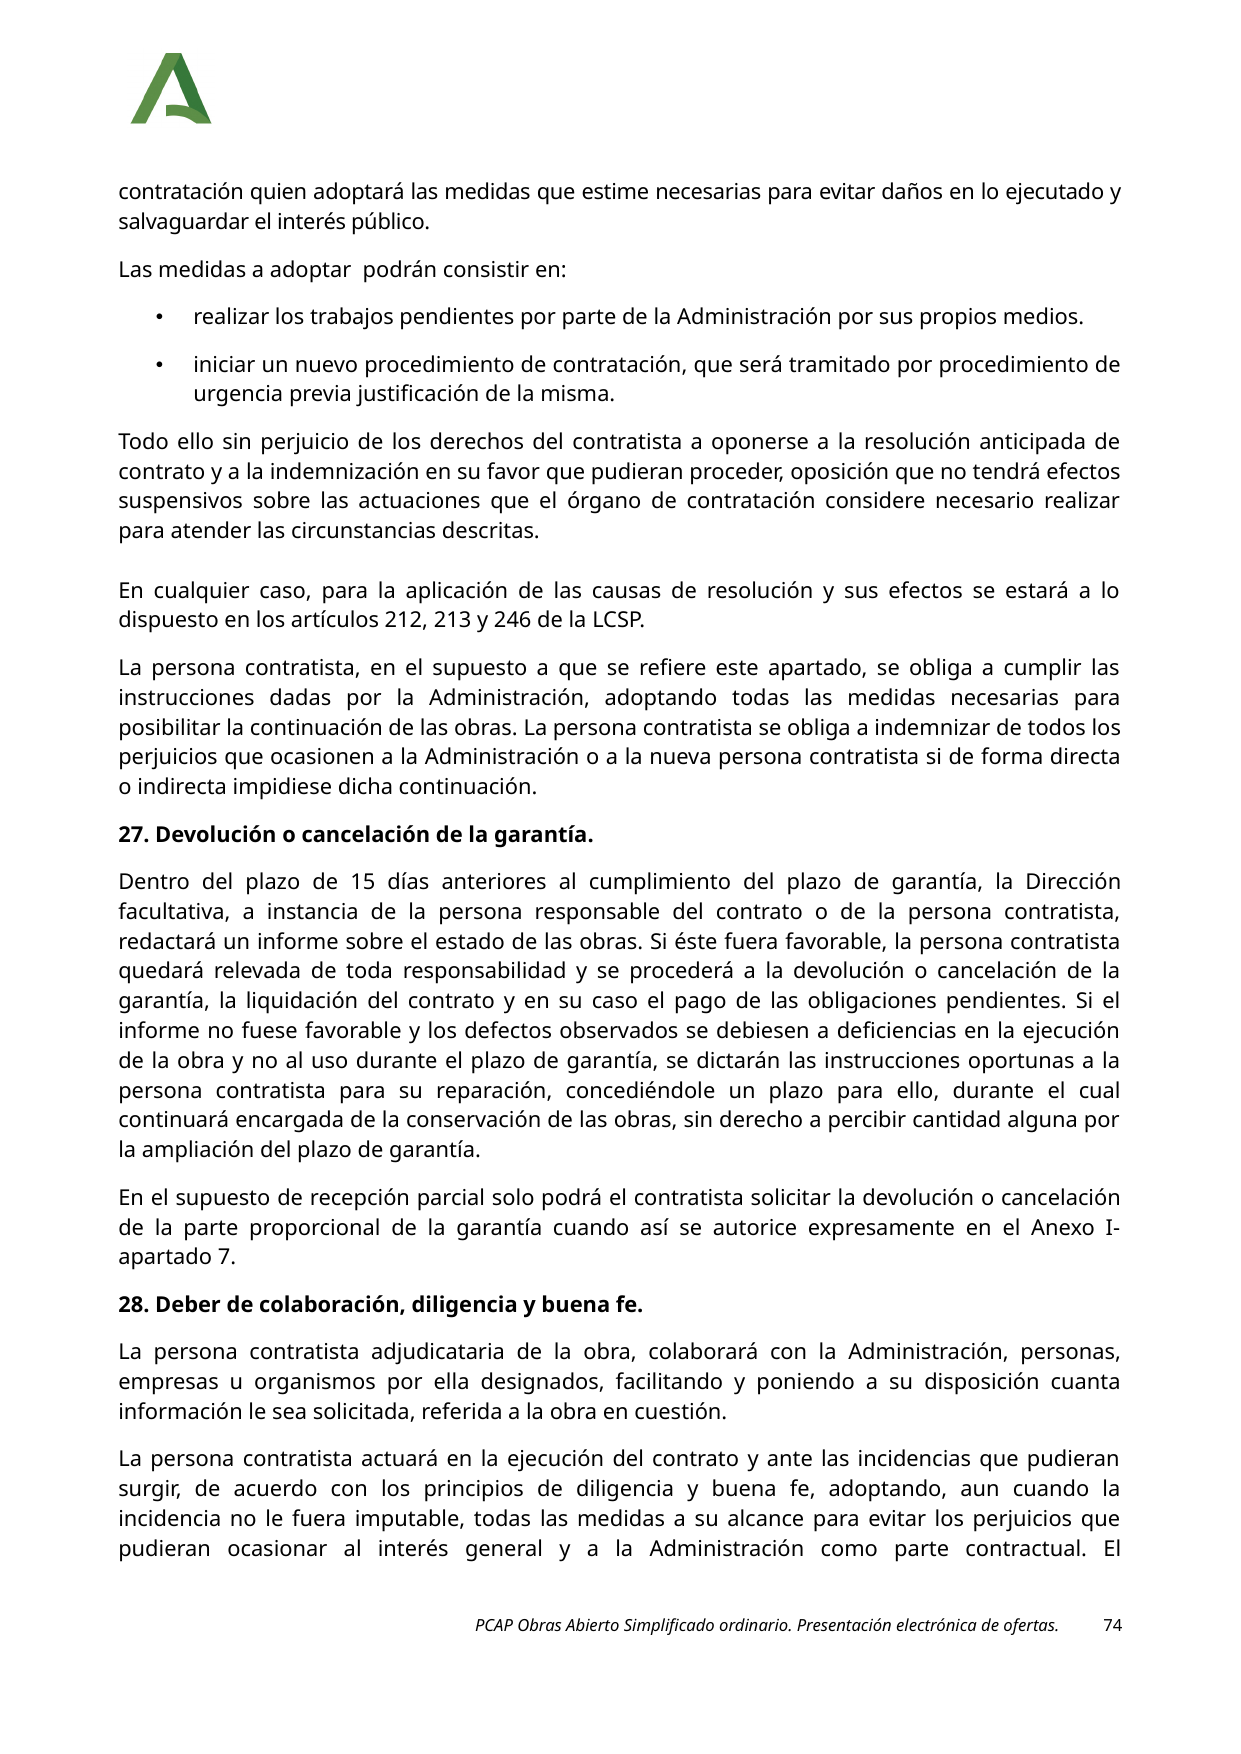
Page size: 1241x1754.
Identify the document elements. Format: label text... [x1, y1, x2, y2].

list realizar los trabajos pendientes por parte de la Administración por sus propios medios. [156, 301, 1122, 331]
list Todo ello sin perjuicio de los derechos del contratista a oponerse a la resolución anticipada de contrato y a la indemnización en su favor que pudieran proceder, oposición que no tendrá efectos suspensivos sobre las actuaciones que el órgano de contratación considere necesario realizar para atender las circunstancias descritas. [118, 426, 1122, 545]
text En el supuesto de recepción parcial solo podrá el contratista solicitar la devolución o cancelación de la parte proporcional de la garantía cuando así se autorice expresamente en el Anexo I-apartado 7. [118, 1182, 1122, 1271]
text contratación quien adoptará las medidas que estime necesarias para evitar daños en lo ejecutado y salvaguardar el interés público. [118, 176, 1122, 236]
text Dentro del plazo de 15 días anteriores al cumplimiento del plazo de garantía, la Dirección facultativa, a instancia de la persona responsable del contrato o de la persona contratista, redactará un informe sobre el estado de las obras. Si éste fuera favorable, la persona contratista quedará relevada de toda responsabilidad y se procederá a la devolución o cancelación de la garantía, la liquidación del contrato y en su caso el pago de las obligaciones pendientes. Si el informe no fuese favorable y los defectos observados se debiesen a deficiencias en la ejecución de la obra y no al uso durante el plazo de garantía, se dictarán las instrucciones oportunas a la persona contratista para su reparación, concediéndole un plazo para ello, durante el cual continuará encargada de la conservación de las obras, sin derecho a percibir cantidad alguna por la ampliación del plazo de garantía. [118, 866, 1122, 1164]
subtitle 28. Deber de colaboración, diligencia y buena fe. [118, 1289, 1122, 1318]
text Las medidas a adoptar podrán consistir en: [118, 254, 1122, 283]
picture [127, 48, 216, 128]
text En cualquier caso, para la aplicación de las causas de resolución y sus efectos se estará a lo dispuesto en los artículos 212, 213 y 246 de la LCSP. [118, 574, 1122, 634]
subtitle 27. Devolución o cancelación de la garantía. [118, 818, 1122, 848]
text La persona contratista actuará en la ejecución del contrato y ante las incidencias que pudieran surgir, de acuerdo con los principios de diligencia y buena fe, adoptando, aun cuando la incidencia no le fuera imputable, todas las medidas a su alcance para evitar los perjuicios que pudieran ocasionar al interés general y a la Administración como parte contractual. El [118, 1443, 1122, 1562]
list iniciar un nuevo procedimiento de contratación, que será tramitado por procedimiento de urgencia previa justificación de la misma. [156, 349, 1122, 408]
text La persona contratista adjudicataria de la obra, colaborará con la Administración, personas, empresas u organismos por ella designados, facilitando y poniendo a su disposición cuanta información le sea solicitada, referida a la obra en cuestión. [118, 1336, 1122, 1426]
text La persona contratista, en el supuesto a que se refiere este apartado, se obliga a cumplir las instrucciones dadas por la Administración, adoptando todas las medidas necesarias para posibilitar la continuación de las obras. La persona contratista se obliga a indemnizar de todos los perjuicios que ocasionen a la Administración o a la nueva persona contratista si de forma directa o indirecta impidiese dicha continuación. [118, 652, 1122, 801]
